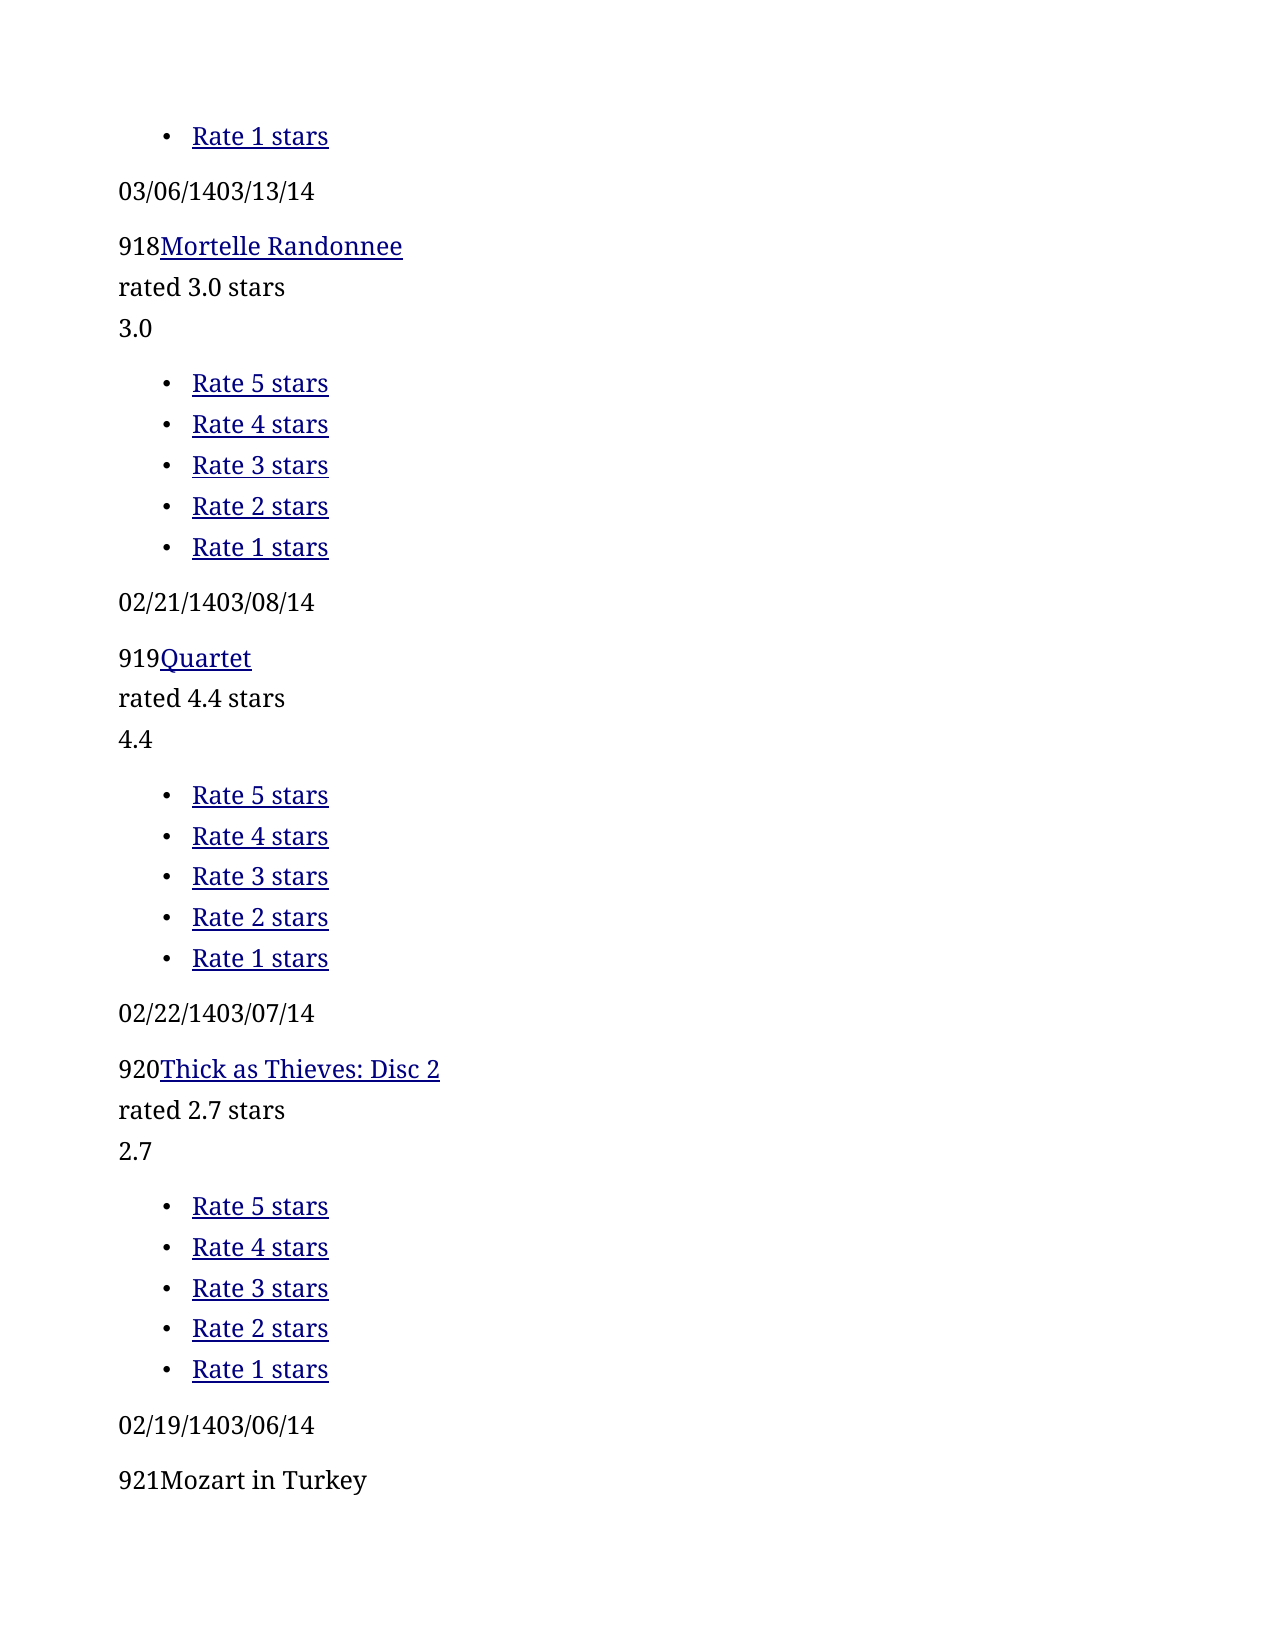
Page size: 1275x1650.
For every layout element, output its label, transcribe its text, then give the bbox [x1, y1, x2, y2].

list Rate 5 stars [162, 366, 1157, 400]
text 919Quartet [118, 640, 1157, 674]
list Rate 3 stars [162, 448, 1157, 482]
text 921Mozart in Turkey [118, 1463, 1157, 1497]
list Rate 4 stars [162, 818, 1157, 852]
text 02/21/1403/08/14 [118, 585, 1157, 619]
text 03/06/1403/13/14 [118, 173, 1157, 208]
text rated 4.4 stars [118, 681, 1157, 715]
list Rate 1 stars [162, 941, 1157, 975]
text 3.0 [118, 311, 1157, 345]
text 2.7 [118, 1133, 1157, 1167]
list Rate 3 stars [162, 859, 1157, 893]
text 920Thick as Thieves: Disc 2 [118, 1051, 1157, 1086]
list Rate 1 stars [162, 1352, 1157, 1386]
list Rate 3 stars [162, 1270, 1157, 1304]
text 4.4 [118, 722, 1157, 756]
list Rate 5 stars [162, 777, 1157, 811]
list Rate 5 stars [162, 1188, 1157, 1223]
list Rate 1 stars [162, 529, 1157, 563]
list Rate 2 stars [162, 1311, 1157, 1345]
list Rate 4 stars [162, 1229, 1157, 1263]
list Rate 1 stars [162, 118, 1157, 152]
text 02/22/1403/07/14 [118, 996, 1157, 1030]
text 918Mortelle Randonnee [118, 229, 1157, 263]
list Rate 2 stars [162, 900, 1157, 934]
list Rate 2 stars [162, 488, 1157, 523]
text rated 2.7 stars [118, 1092, 1157, 1126]
text rated 3.0 stars [118, 270, 1157, 304]
list Rate 4 stars [162, 407, 1157, 441]
text 02/19/1403/06/14 [118, 1407, 1157, 1441]
